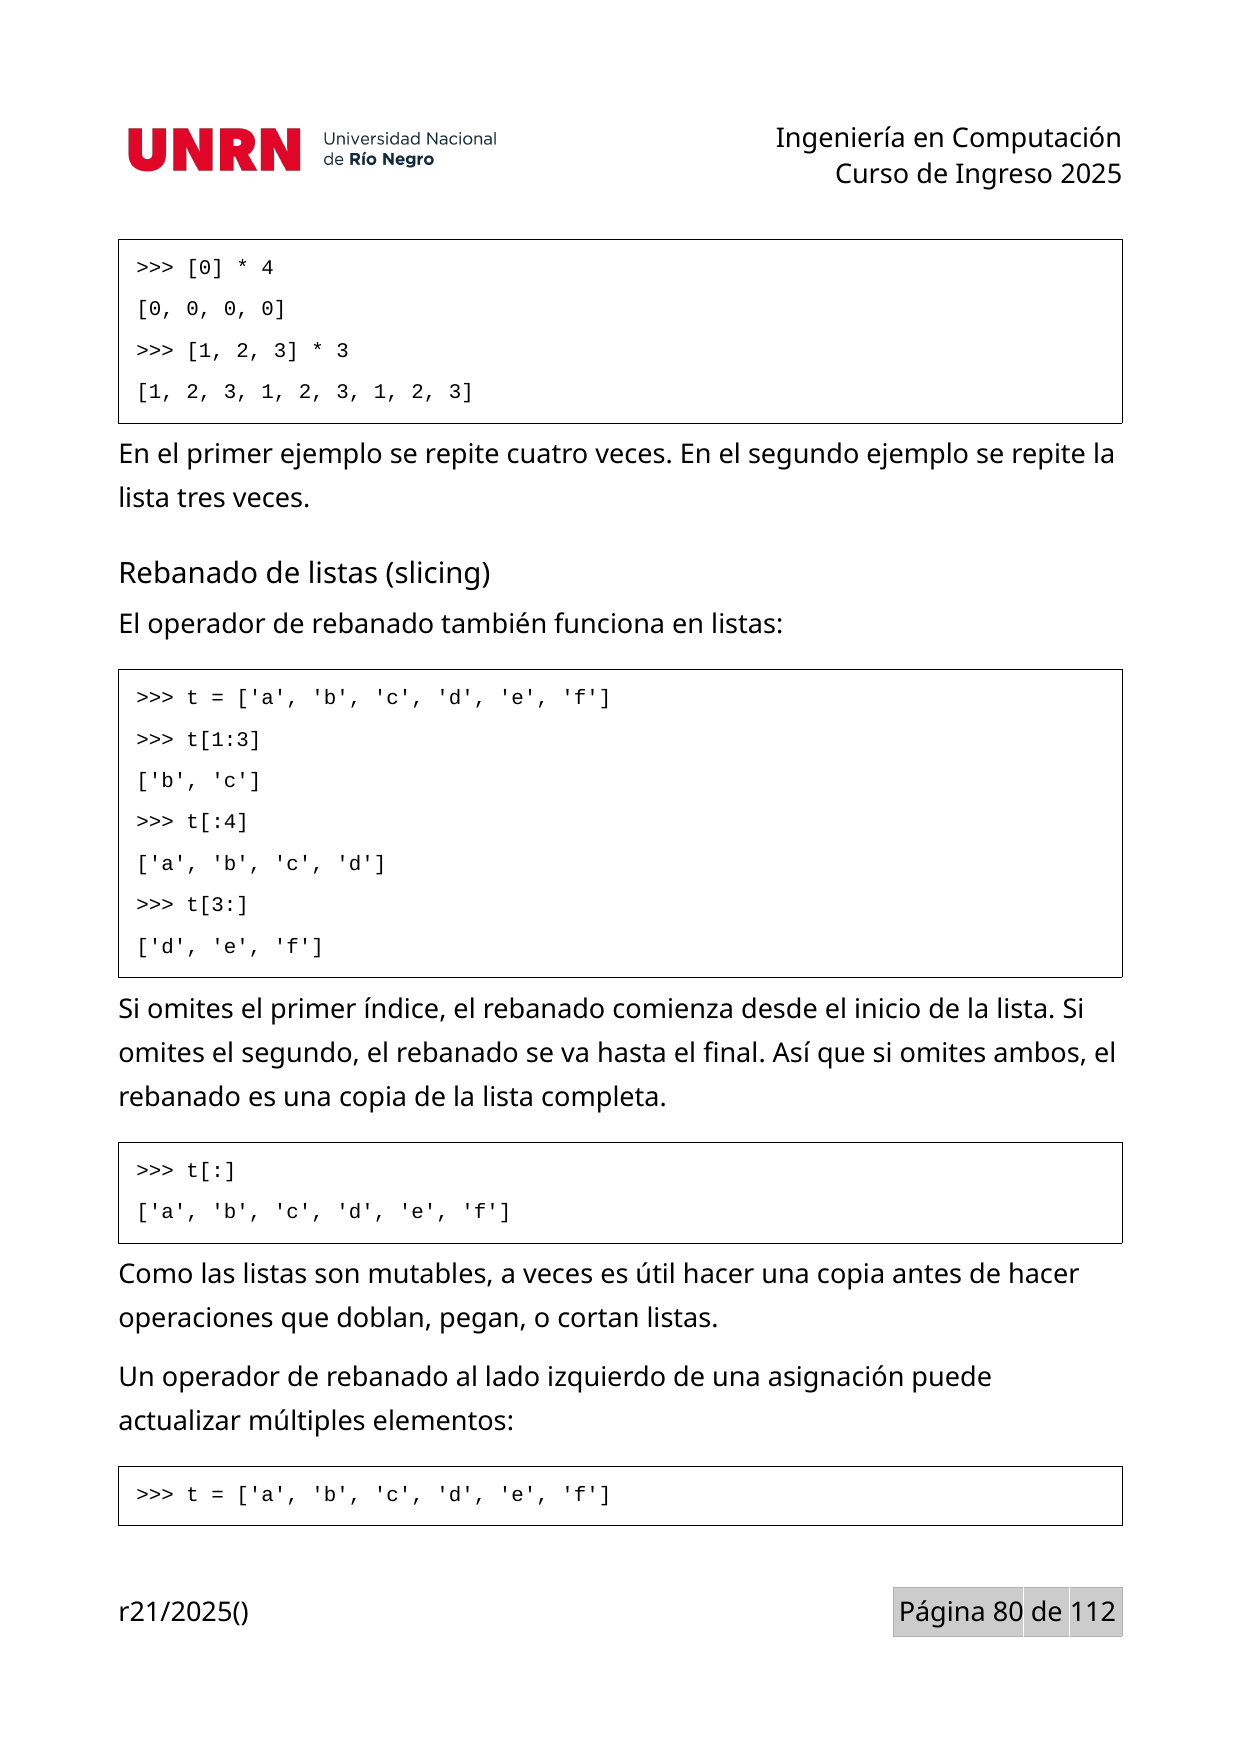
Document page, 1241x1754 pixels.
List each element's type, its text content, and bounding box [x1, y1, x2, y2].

text Si omites el primer índice, el rebanado comienza desde el inicio de la lista. Si omites el segundo, el rebanado se va hasta el final. Así que si omites ambos, el rebanado es una copia de la lista completa. [118, 989, 1122, 1114]
text [1, 2, 3, 1, 2, 3, 1, 2, 3] [119, 363, 1122, 423]
text >>> t = ['a', 'b', 'c', 'd', 'e', 'f'] [119, 1467, 1122, 1525]
text >>> t[:4] [119, 794, 1122, 835]
text >>> t[:] [119, 1143, 1122, 1183]
text ['a', 'b', 'c', 'd'] [119, 835, 1122, 877]
text En el primer ejemplo se repite cuatro veces. En el segundo ejemplo se repite la lista tres veces. [118, 434, 1122, 516]
text >>> [0] * 4 [119, 240, 1122, 281]
text [0, 0, 0, 0] [119, 281, 1122, 322]
text >>> [1, 2, 3] * 3 [119, 322, 1122, 363]
text >>> t = ['a', 'b', 'c', 'd', 'e', 'f'] [119, 670, 1122, 711]
text >>> t[3:] [119, 877, 1122, 918]
text ['d', 'e', 'f'] [119, 918, 1122, 977]
text >>> t[1:3] [119, 711, 1122, 752]
text El operador de rebanado también funciona en listas: [118, 604, 1122, 641]
subtitle Rebanado de listas (slicing) [118, 552, 1122, 592]
text Un operador de rebanado al lado izquierdo de una asignación puede actualizar múltiples elementos: [118, 1357, 1122, 1438]
picture [118, 118, 505, 180]
text ['b', 'c'] [119, 752, 1122, 794]
text Como las listas son mutables, a veces es útil hacer una copia antes de hacer operaciones que doblan, pegan, o cortan listas. [118, 1254, 1122, 1336]
text ['a', 'b', 'c', 'd', 'e', 'f'] [119, 1183, 1122, 1243]
